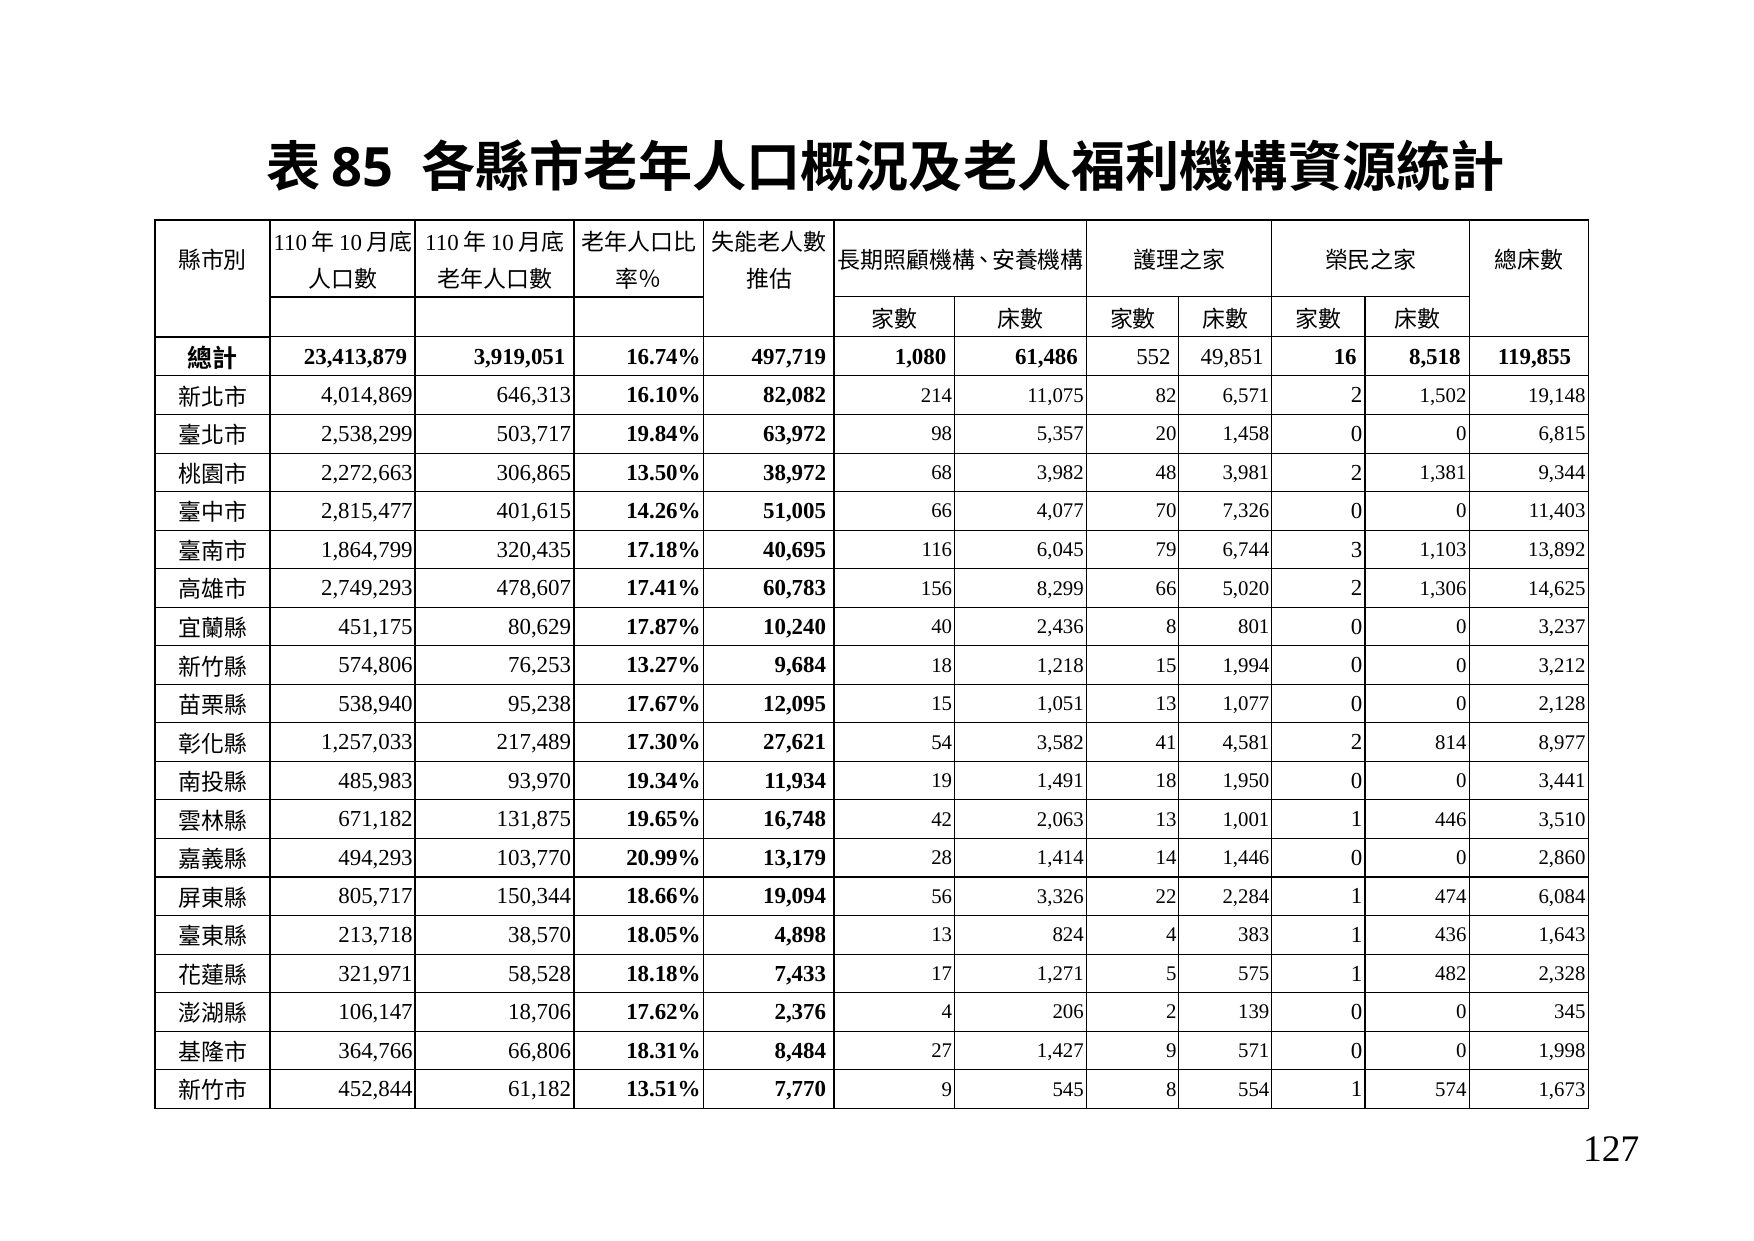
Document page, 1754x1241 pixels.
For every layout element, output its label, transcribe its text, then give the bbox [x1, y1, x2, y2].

table_header 護理之家 [1087, 221, 1271, 296]
table_cell 66 [1087, 569, 1178, 607]
table_cell 家數 [835, 297, 954, 336]
table_cell 49,851 [1179, 337, 1271, 375]
table_cell 38,570 [416, 916, 573, 953]
table_cell 1,271 [955, 955, 1086, 992]
table_cell [416, 298, 573, 336]
table_cell 538,940 [271, 685, 414, 722]
table_cell 474 [1366, 878, 1469, 915]
table_cell 臺南市 [156, 531, 269, 568]
table_cell 17 [835, 955, 954, 992]
table_cell 0 [1272, 492, 1364, 529]
table_cell 383 [1179, 916, 1271, 953]
table_cell 61,182 [416, 1070, 573, 1108]
table_cell 臺中市 [156, 492, 269, 529]
table_cell 6,744 [1179, 531, 1271, 568]
table_cell 9 [835, 1070, 954, 1108]
table_cell 2,328 [1470, 955, 1588, 992]
table_cell 1,051 [955, 685, 1086, 722]
table_cell 38,972 [704, 454, 833, 491]
table_cell 14 [1087, 839, 1178, 876]
table_cell 58,528 [416, 955, 573, 992]
subtitle 表85 各縣市老年人口概況及老人福利機構資源統計 [103, 107, 1639, 219]
table_cell 51,005 [704, 492, 833, 529]
table_cell 2,128 [1470, 685, 1588, 722]
table_cell 48 [1087, 454, 1178, 491]
table_cell 1,998 [1470, 1032, 1588, 1069]
table_header 110年10月底人口數 [271, 221, 414, 296]
table_cell 321,971 [271, 955, 414, 992]
table_cell 19.65% [575, 800, 703, 838]
table_header 長期照顧機構、安養機構 [835, 221, 1086, 296]
table_cell 40,695 [704, 531, 833, 568]
table_cell 家數 [1087, 297, 1178, 336]
table_cell 12,095 [704, 685, 833, 722]
table_cell 1,080 [835, 337, 954, 375]
table_header 總床數 [1470, 221, 1588, 296]
table_cell 22 [1087, 878, 1178, 915]
table_cell 452,844 [271, 1070, 414, 1108]
table_cell 苗栗縣 [156, 685, 269, 722]
table_cell 103,770 [416, 839, 573, 876]
table_cell 2,284 [1179, 878, 1271, 915]
table_cell 0 [1272, 993, 1364, 1031]
table_cell 213,718 [271, 916, 414, 953]
table_cell 1,257,033 [271, 723, 414, 761]
table_cell 1,994 [1179, 646, 1271, 684]
table_cell 3,237 [1470, 608, 1588, 645]
table_cell 1,458 [1179, 415, 1271, 452]
table_cell 76,253 [416, 646, 573, 684]
table_cell 60,783 [704, 569, 833, 607]
table_cell 11,075 [955, 376, 1086, 414]
table_cell 總計 [156, 338, 269, 375]
table_header 失能老人數推估 [704, 221, 833, 296]
table_cell 1,218 [955, 646, 1086, 684]
table_cell 16.74% [575, 337, 703, 375]
table_cell 3,212 [1470, 646, 1588, 684]
table_cell 3,982 [955, 454, 1086, 491]
table_cell 13 [1087, 800, 1178, 838]
table_cell 0 [1272, 646, 1364, 684]
table_cell 42 [835, 800, 954, 838]
table_cell 3,981 [1179, 454, 1271, 491]
table_cell 7,770 [704, 1070, 833, 1108]
table_cell 1,673 [1470, 1070, 1588, 1108]
table_cell 646,313 [416, 376, 573, 414]
table_cell 503,717 [416, 415, 573, 452]
table_cell 花蓮縣 [156, 955, 269, 992]
table_cell 2,860 [1470, 839, 1588, 876]
table_cell 18,706 [416, 993, 573, 1031]
table_cell 150,344 [416, 878, 573, 915]
table_cell 2 [1272, 454, 1364, 491]
table_cell 新竹縣 [156, 646, 269, 684]
table_header 縣市別 [156, 221, 269, 296]
table_cell 5 [1087, 955, 1178, 992]
table_cell 19.84% [575, 415, 703, 452]
table_cell 575 [1179, 955, 1271, 992]
table_cell 床數 [1366, 297, 1469, 336]
table_cell 4,581 [1179, 723, 1271, 761]
table_cell 8,484 [704, 1032, 833, 1069]
table_cell 4 [1087, 916, 1178, 953]
table_cell 0 [1366, 762, 1469, 799]
table_cell 13.27% [575, 646, 703, 684]
table_cell 1 [1272, 1070, 1364, 1108]
table_cell 482 [1366, 955, 1469, 992]
table_cell 新竹市 [156, 1070, 269, 1108]
table_cell 13,892 [1470, 531, 1588, 568]
table_cell 0 [1272, 415, 1364, 452]
table_cell 3,510 [1470, 800, 1588, 838]
table_cell 814 [1366, 723, 1469, 761]
table_cell 63,972 [704, 415, 833, 452]
table_cell 0 [1366, 993, 1469, 1031]
table_cell 4 [835, 993, 954, 1031]
table_cell 17.41% [575, 569, 703, 607]
table_cell 新北市 [156, 376, 269, 414]
table_cell 1 [1272, 878, 1364, 915]
table_cell 131,875 [416, 800, 573, 838]
table_cell 54 [835, 723, 954, 761]
table_cell 1,950 [1179, 762, 1271, 799]
table_cell 11,403 [1470, 492, 1588, 529]
table_cell 1 [1272, 916, 1364, 953]
table_cell 2,272,663 [271, 454, 414, 491]
table_cell 485,983 [271, 762, 414, 799]
table_cell 4,014,869 [271, 376, 414, 414]
table_cell 8,299 [955, 569, 1086, 607]
table_cell 6,084 [1470, 878, 1588, 915]
table_cell 3,582 [955, 723, 1086, 761]
table_cell 19.34% [575, 762, 703, 799]
table_cell 364,766 [271, 1032, 414, 1069]
table_cell 高雄市 [156, 569, 269, 607]
table_cell 4,898 [704, 916, 833, 953]
table_cell 18.31% [575, 1032, 703, 1069]
table_header 榮民之家 [1272, 221, 1469, 296]
table_cell 17.18% [575, 531, 703, 568]
table_cell 206 [955, 993, 1086, 1031]
table_cell 基隆市 [156, 1032, 269, 1069]
table_header 110年10月底 老年人口數 [416, 221, 573, 296]
table_cell 0 [1272, 685, 1364, 722]
table_cell 8,977 [1470, 723, 1588, 761]
table_header 老年人口比率％ [575, 221, 703, 296]
table_cell 澎湖縣 [156, 993, 269, 1031]
table_cell 95,238 [416, 685, 573, 722]
table_cell 彰化縣 [156, 723, 269, 761]
table_cell 451,175 [271, 608, 414, 645]
table_cell [704, 296, 833, 336]
table_cell 0 [1272, 608, 1364, 645]
table_cell 446 [1366, 800, 1469, 838]
table_cell 2 [1272, 376, 1364, 414]
table_cell 1,864,799 [271, 531, 414, 568]
table_cell 0 [1366, 492, 1469, 529]
table_cell 8 [1087, 1070, 1178, 1108]
table_cell [1470, 296, 1588, 336]
table_cell 79 [1087, 531, 1178, 568]
table_cell 2,749,293 [271, 569, 414, 607]
table_cell 7,326 [1179, 492, 1271, 529]
table_cell 0 [1272, 762, 1364, 799]
table_cell 2,376 [704, 993, 833, 1031]
table_cell 0 [1366, 839, 1469, 876]
table_cell 3,919,051 [416, 337, 573, 375]
table_cell 雲林縣 [156, 800, 269, 838]
table_cell 98 [835, 415, 954, 452]
table_cell 2 [1087, 993, 1178, 1031]
table_cell 40 [835, 608, 954, 645]
table_cell 19,148 [1470, 376, 1588, 414]
table_cell 0 [1366, 685, 1469, 722]
table_cell 17.30% [575, 723, 703, 761]
table_cell 106,147 [271, 993, 414, 1031]
table_cell 0 [1272, 839, 1364, 876]
table_cell 1,103 [1366, 531, 1469, 568]
table_cell 臺北市 [156, 415, 269, 452]
table_cell 19,094 [704, 878, 833, 915]
table_cell 5,357 [955, 415, 1086, 452]
table_cell 156 [835, 569, 954, 607]
table_cell 214 [835, 376, 954, 414]
table_cell 15 [835, 685, 954, 722]
table_cell 545 [955, 1070, 1086, 1108]
table_cell 478,607 [416, 569, 573, 607]
table_cell 4,077 [955, 492, 1086, 529]
table_cell 68 [835, 454, 954, 491]
table_cell 18.66% [575, 878, 703, 915]
table_cell 497,719 [704, 337, 833, 375]
table_cell 2,063 [955, 800, 1086, 838]
table_cell 2,815,477 [271, 492, 414, 529]
table_cell 1,502 [1366, 376, 1469, 414]
table_cell 41 [1087, 723, 1178, 761]
table_cell 7,433 [704, 955, 833, 992]
table_cell 宜蘭縣 [156, 608, 269, 645]
table_cell 1,643 [1470, 916, 1588, 953]
table_cell 9 [1087, 1032, 1178, 1069]
table_cell 554 [1179, 1070, 1271, 1108]
table_cell 1,446 [1179, 839, 1271, 876]
table_cell 14,625 [1470, 569, 1588, 607]
table_cell 28 [835, 839, 954, 876]
table_cell 3 [1272, 531, 1364, 568]
table_cell 494,293 [271, 839, 414, 876]
table_cell 13,179 [704, 839, 833, 876]
table_cell 671,182 [271, 800, 414, 838]
table_cell [575, 298, 703, 336]
table_cell 3,326 [955, 878, 1086, 915]
table_cell 0 [1366, 608, 1469, 645]
table_cell 17.67% [575, 685, 703, 722]
table_cell 1,491 [955, 762, 1086, 799]
table_cell 1 [1272, 800, 1364, 838]
table_cell 119,855 [1470, 337, 1588, 375]
table_cell 436 [1366, 916, 1469, 953]
table_cell 574 [1366, 1070, 1469, 1108]
table_cell 801 [1179, 608, 1271, 645]
table_cell 8 [1087, 608, 1178, 645]
table_cell 13 [1087, 685, 1178, 722]
table_cell 17.87% [575, 608, 703, 645]
table_cell 217,489 [416, 723, 573, 761]
table_cell 552 [1087, 337, 1178, 375]
table_cell 574,806 [271, 646, 414, 684]
table_cell 70 [1087, 492, 1178, 529]
table_cell 3,441 [1470, 762, 1588, 799]
table_cell 南投縣 [156, 762, 269, 799]
table_cell 56 [835, 878, 954, 915]
table_cell 床數 [1179, 297, 1271, 336]
table_cell 27 [835, 1032, 954, 1069]
table_cell 6,815 [1470, 415, 1588, 452]
table_cell 2 [1272, 723, 1364, 761]
table_cell 805,717 [271, 878, 414, 915]
table_cell 2 [1272, 569, 1364, 607]
table_cell 8,518 [1366, 337, 1469, 375]
table_cell 27,621 [704, 723, 833, 761]
table_cell 1 [1272, 955, 1364, 992]
table_cell 13 [835, 916, 954, 953]
table_cell 82,082 [704, 376, 833, 414]
table_cell 0 [1366, 415, 1469, 452]
table_cell 嘉義縣 [156, 839, 269, 876]
table_cell 23,413,879 [271, 337, 414, 375]
table_cell 401,615 [416, 492, 573, 529]
table_cell 0 [1366, 646, 1469, 684]
table_cell 9,344 [1470, 454, 1588, 491]
table_cell 臺東縣 [156, 916, 269, 953]
table_cell 20.99% [575, 839, 703, 876]
table_cell 16,748 [704, 800, 833, 838]
table_cell 66,806 [416, 1032, 573, 1069]
table_cell 66 [835, 492, 954, 529]
table_cell 1,381 [1366, 454, 1469, 491]
table_cell 11,934 [704, 762, 833, 799]
table_cell [271, 298, 414, 336]
table_cell 屏東縣 [156, 878, 269, 915]
table_cell 2,436 [955, 608, 1086, 645]
table_cell 82 [1087, 376, 1178, 414]
table_cell 床數 [955, 297, 1086, 336]
table_cell [156, 296, 269, 336]
table_cell 10,240 [704, 608, 833, 645]
table_cell 571 [1179, 1032, 1271, 1069]
table_cell 13.50% [575, 454, 703, 491]
table_cell 345 [1470, 993, 1588, 1031]
table_cell 18 [1087, 762, 1178, 799]
table_cell 320,435 [416, 531, 573, 568]
table_cell 16.10% [575, 376, 703, 414]
table_cell 80,629 [416, 608, 573, 645]
table_cell 116 [835, 531, 954, 568]
table_cell 306,865 [416, 454, 573, 491]
table_cell 0 [1366, 1032, 1469, 1069]
table_cell 61,486 [955, 337, 1086, 375]
table_cell 1,427 [955, 1032, 1086, 1069]
table_cell 1,001 [1179, 800, 1271, 838]
table_cell 5,020 [1179, 569, 1271, 607]
table_cell 17.62% [575, 993, 703, 1031]
table_cell 18.05% [575, 916, 703, 953]
table_cell 6,571 [1179, 376, 1271, 414]
table_cell 19 [835, 762, 954, 799]
table_cell 93,970 [416, 762, 573, 799]
table_cell 6,045 [955, 531, 1086, 568]
table_cell 家數 [1272, 297, 1364, 336]
table_cell 1,077 [1179, 685, 1271, 722]
table_cell 桃園市 [156, 454, 269, 491]
table_cell 13.51% [575, 1070, 703, 1108]
table_cell 2,538,299 [271, 415, 414, 452]
table_cell 824 [955, 916, 1086, 953]
table_cell 9,684 [704, 646, 833, 684]
table_cell 14.26% [575, 492, 703, 529]
table_cell 1,414 [955, 839, 1086, 876]
table_cell 18 [835, 646, 954, 684]
table_cell 15 [1087, 646, 1178, 684]
table_cell 16 [1272, 337, 1364, 375]
table_cell 139 [1179, 993, 1271, 1031]
table_cell 0 [1272, 1032, 1364, 1069]
table_cell 1,306 [1366, 569, 1469, 607]
table_cell 18.18% [575, 955, 703, 992]
table_cell 20 [1087, 415, 1178, 452]
